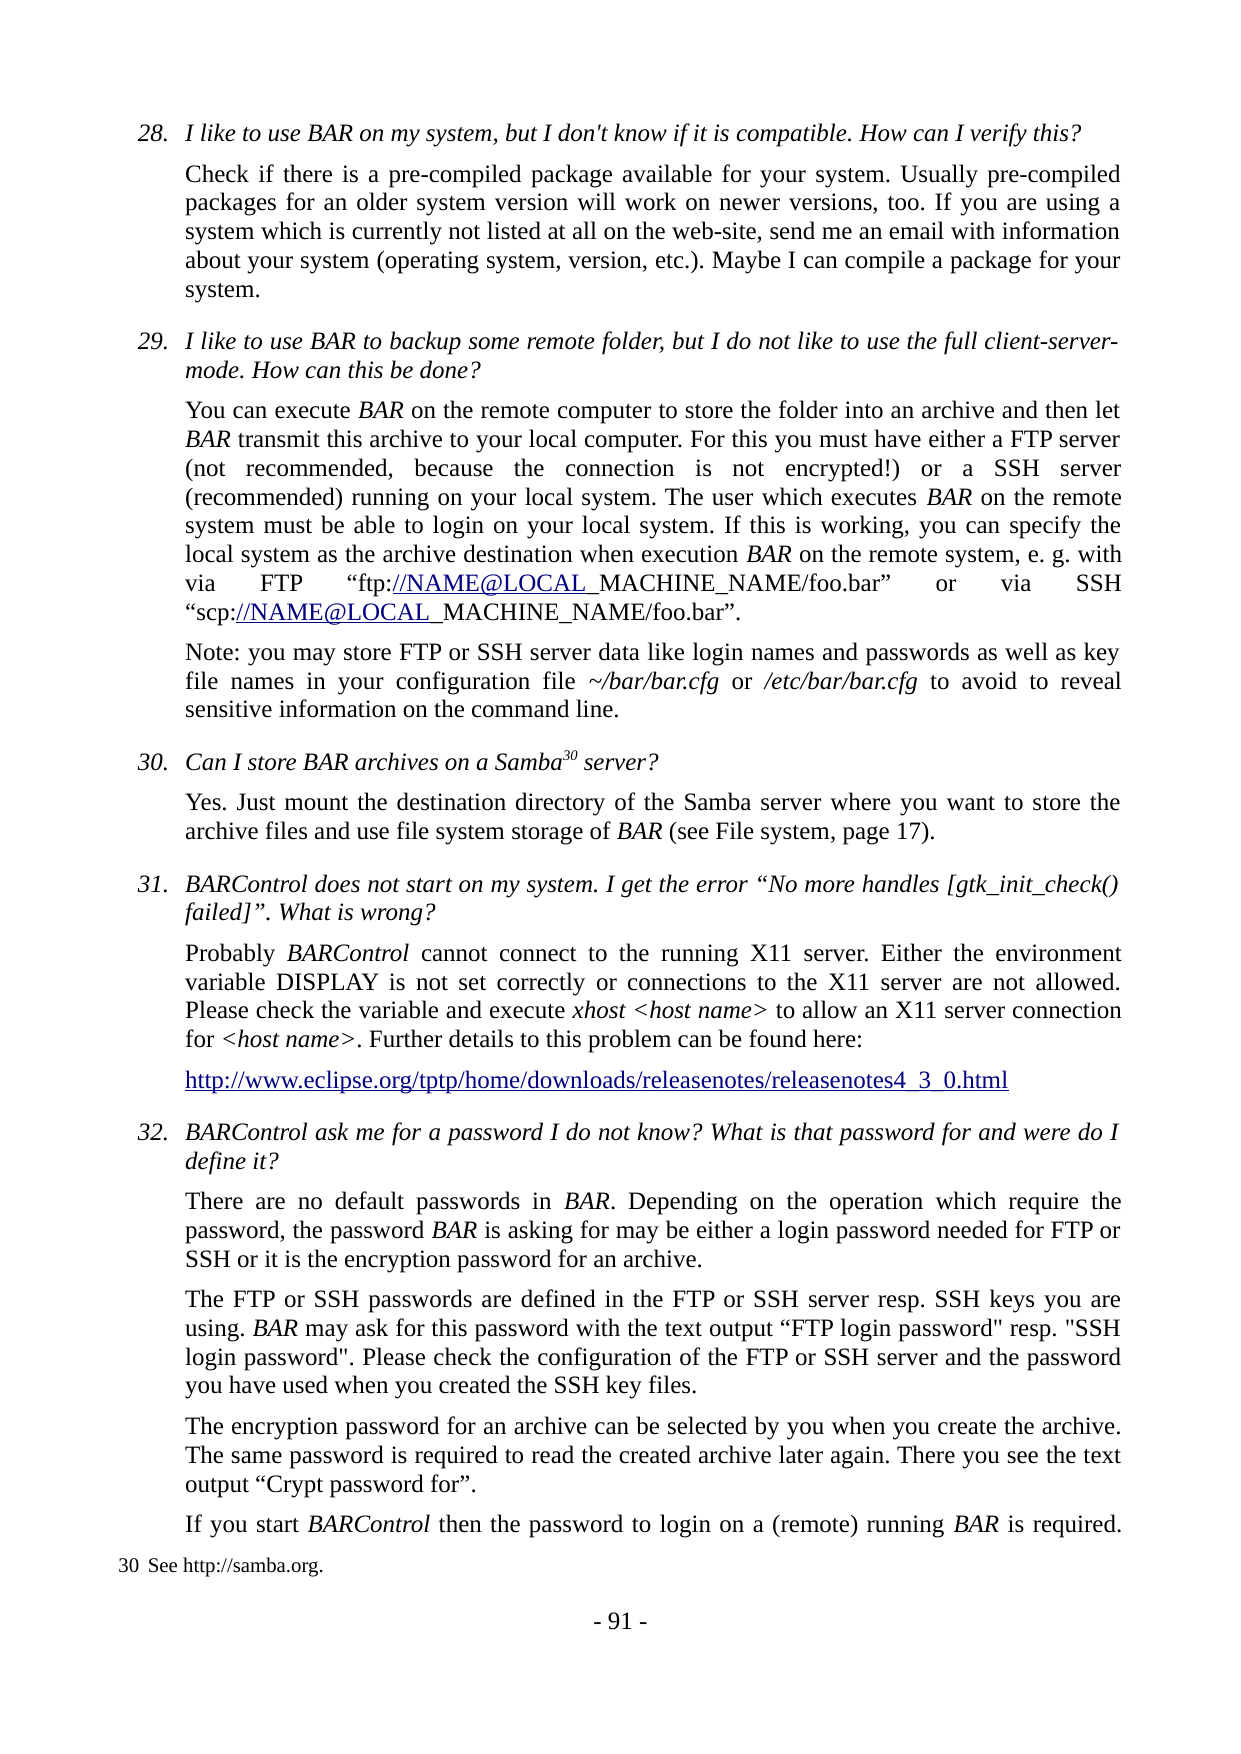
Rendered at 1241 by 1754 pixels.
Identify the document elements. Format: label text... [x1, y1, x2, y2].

text Probably BARControl cannot connect to the running X11 server. Either the environment variable DISPLAY is not set correctly or connections to the X11 server are not allowed. Please check the variable and execute xhost <host name> to allow an X11 server connection for <host name>. Further details to this problem can be found here: [185, 938, 1122, 1053]
list Can I store BAR archives on a Samba server? [138, 747, 1122, 776]
text There are no default passwords in BAR. Depending on the operation which require the password, the password BAR is asking for may be either a login password needed for FTP or SSH or it is the encryption password for an archive. [185, 1186, 1122, 1273]
text Yes. Just mount the destination directory of the Samba server where you want to store the archive files and use file system storage of BAR (see File system, page 17). [185, 787, 1122, 845]
list I like to use BAR to backup some remote folder, but I do not like to use the full client-server-mode. How can this be done? [138, 326, 1122, 383]
text The FTP or SSH passwords are defined in the FTP or SSH server resp. SSH keys you are using. BAR may ask for this password with the text output “FTP login password" resp. "SSH login password". Please check the configuration of the FTP or SSH server and the password you have used when you created the SSH key files. [185, 1284, 1122, 1399]
text You can execute BAR on the remote computer to store the folder into an archive and then let BAR transmit this archive to your local computer. For this you must have either a FTP server (not recommended, because the connection is not encrypted!) or a SSH server (recommended) running on your local system. The user which executes BAR on the remote system must be able to login on your local system. If this is working, you can specify the local system as the archive destination when execution BAR on the remote system, e. g. with via FTP “ftp://NAME@LOCAL_MACHINE_NAME/foo.bar” or via SSH “scp://NAME@LOCAL_MACHINE_NAME/foo.bar”. [185, 395, 1122, 625]
text Check if there is a pre-compiled package available for your system. Usually pre-compiled packages for an older system version will work on newer versions, too. If you are using a system which is currently not listed at all on the web-site, send me an email with information about your system (operating system, version, etc.). Maybe I can compile a package for your system. [185, 159, 1122, 302]
list See http://samba.org. [118, 1553, 1122, 1577]
list I like to use BAR on my system, but I don't know if it is compatible. How can I verify this? [138, 118, 1122, 147]
text If you start BARControl then the password to login on a (remote) running BAR is required. [185, 1509, 1122, 1538]
list BARControl does not start on my system. I get the error “No more handles [gtk_init_check() failed]”. What is wrong? [138, 869, 1122, 926]
text Note: you may store FTP or SSH server data like login names and passwords as well as key file names in your configuration file ~/bar/bar.cfg or /etc/bar/bar.cfg to avoid to reveal sensitive information on the command line. [185, 637, 1122, 723]
text http://www.eclipse.org/tptp/home/downloads/releasenotes/releasenotes4_3_0.html [185, 1065, 1122, 1093]
list BARControl ask me for a password I do not know? What is that password for and were do I define it? [138, 1117, 1122, 1174]
text The encryption password for an archive can be selected by you when you create the archive. The same password is required to read the created archive later again. There you see the text output “Crypt password for”. [185, 1411, 1122, 1497]
